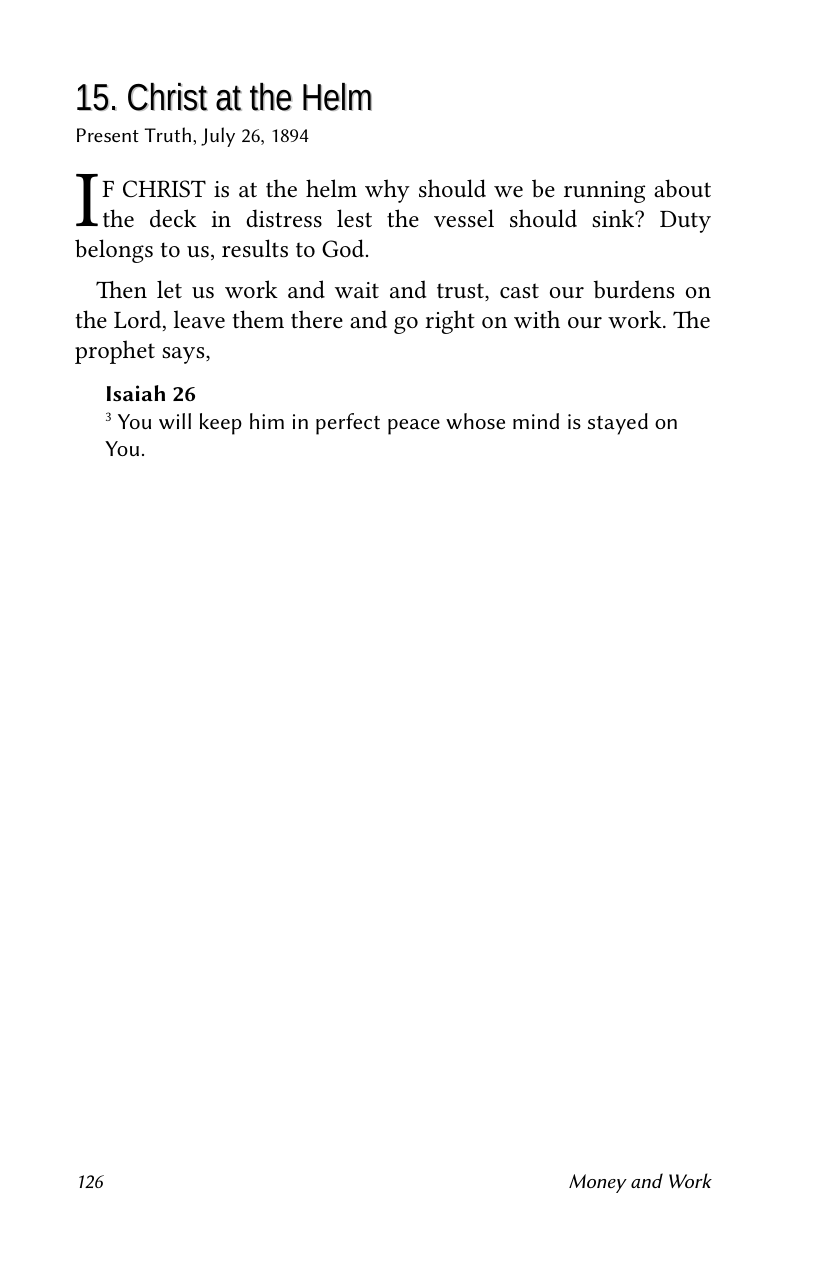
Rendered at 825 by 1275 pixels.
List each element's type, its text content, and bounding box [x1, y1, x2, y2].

text 3 You will keep him in perfect peace whose mind is stayed on You. [105, 409, 682, 462]
title Christ at the Helm [75, 75, 712, 118]
text IF CHRIST is at the helm why should we be running about the deck in distress lest the vessel should sink? Duty belongs to us, results to God. [75, 175, 712, 263]
text Present Truth, July 26, 1894 [75, 124, 712, 148]
text Then let us work and wait and trust, cast our burdens on the Lord, leave them there and go right on with our work. The prophet says, [75, 277, 712, 365]
text Isaiah 26 [105, 381, 712, 407]
